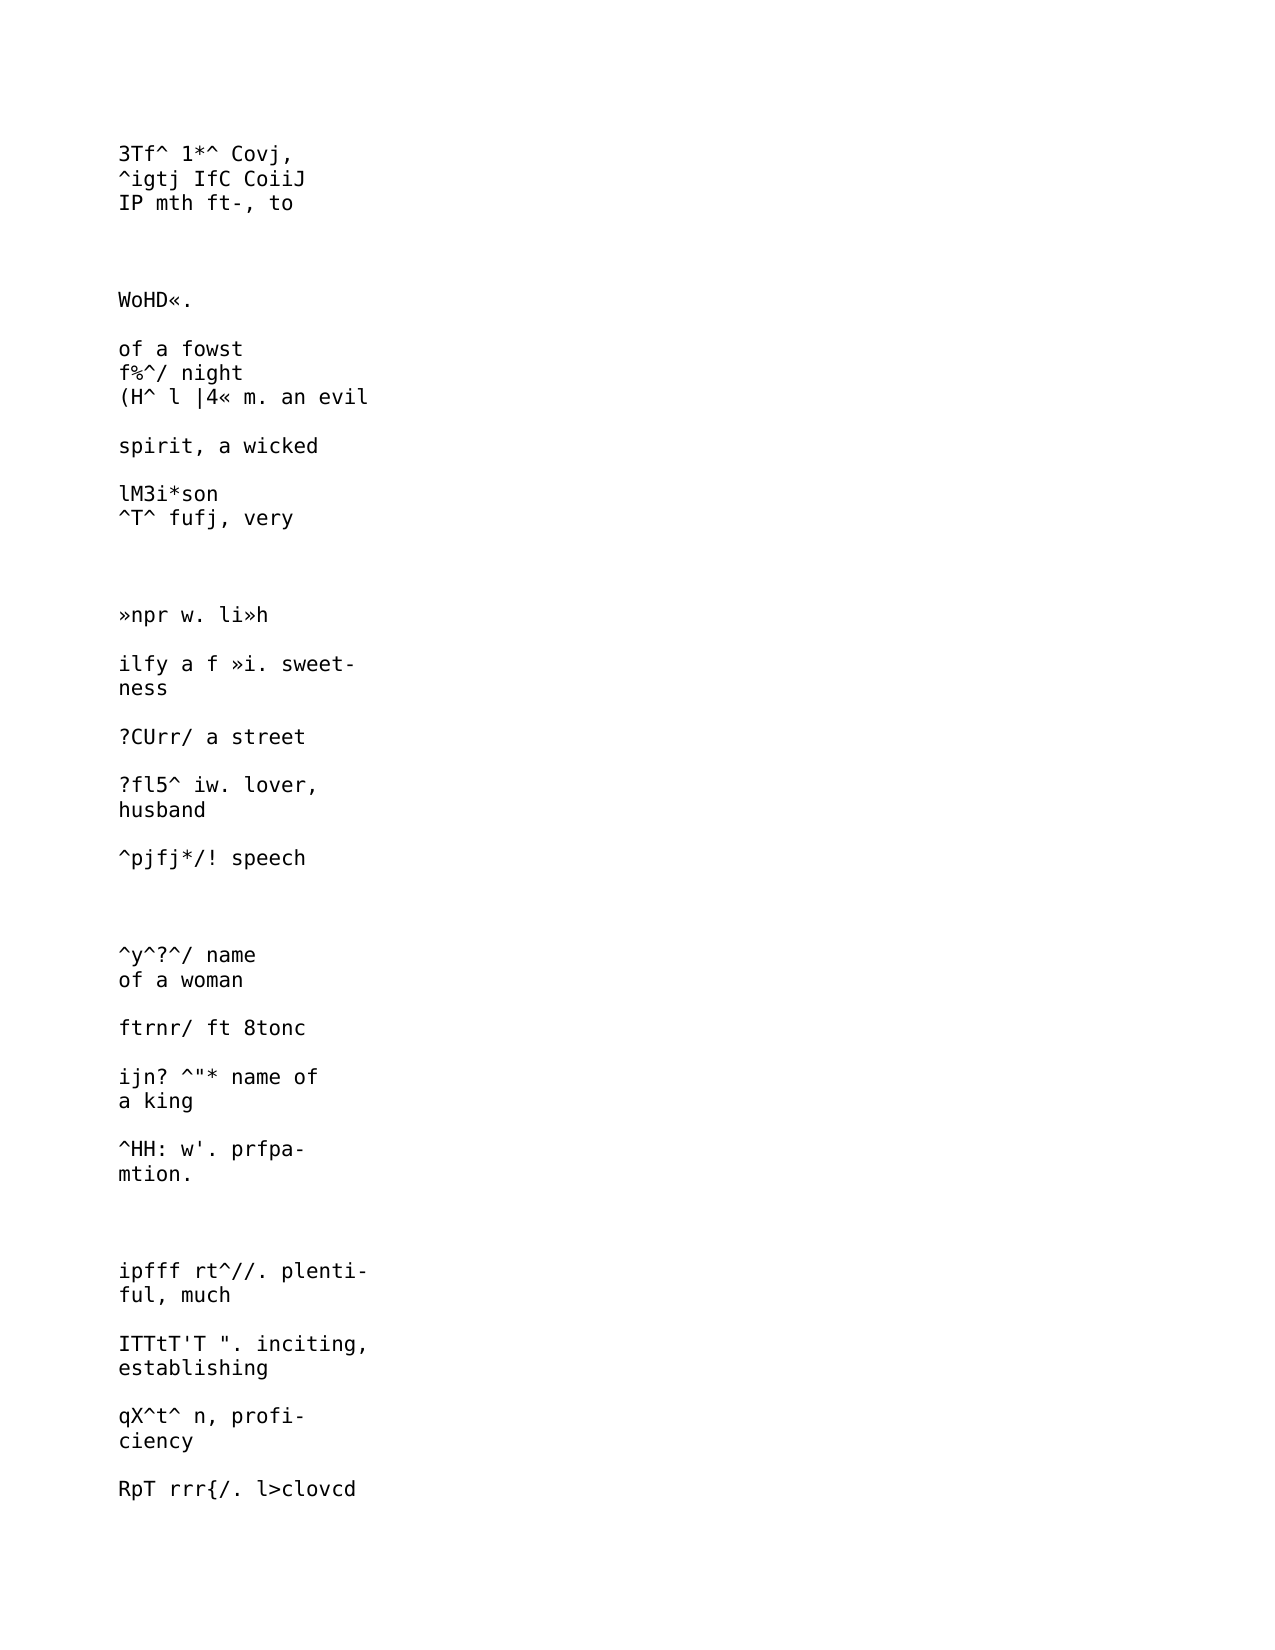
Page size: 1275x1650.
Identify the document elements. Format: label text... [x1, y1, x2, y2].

text husband [118, 798, 1157, 822]
text (H^ l |4« m. an evil [118, 385, 1157, 409]
text ?fl5^ iw. lover, [118, 773, 1157, 798]
text ciency [118, 1429, 1157, 1453]
text ijn? ^"* name of [118, 1065, 1157, 1089]
text WoHD«. [118, 288, 1157, 312]
text ftrnr/ ft 8tonc [118, 1016, 1157, 1040]
text of a woman [118, 968, 1157, 992]
text f%^/ night [118, 361, 1157, 385]
text a king [118, 1089, 1157, 1113]
text ^T^ fufj, very [118, 506, 1157, 531]
text ness [118, 676, 1157, 701]
text ^HH: w'. prfpa- [118, 1137, 1157, 1162]
text lM3i*son [118, 482, 1157, 506]
text ilfy a f »i. sweet- [118, 652, 1157, 676]
text 3Tf^ 1*^ Covj, [118, 142, 1157, 167]
text IP mth ft-, to [118, 191, 1157, 215]
text ^y^?^/ name [118, 943, 1157, 968]
text spirit, a wicked [118, 434, 1157, 458]
text ^pjfj*/! speech [118, 846, 1157, 871]
text qX^t^ n, profi- [118, 1404, 1157, 1429]
text »npr w. li»h [118, 603, 1157, 628]
text mtion. [118, 1162, 1157, 1186]
text ?CUrr/ a street [118, 725, 1157, 749]
text ^igtj IfC CoiiJ [118, 167, 1157, 191]
text ipfff rt^//. plenti- [118, 1259, 1157, 1283]
text establishing [118, 1356, 1157, 1380]
text ITTtT'T ". inciting, [118, 1332, 1157, 1356]
text of a fowst [118, 337, 1157, 361]
text RpT rrr{/. l>clovcd [118, 1477, 1157, 1502]
text ful, much [118, 1283, 1157, 1307]
